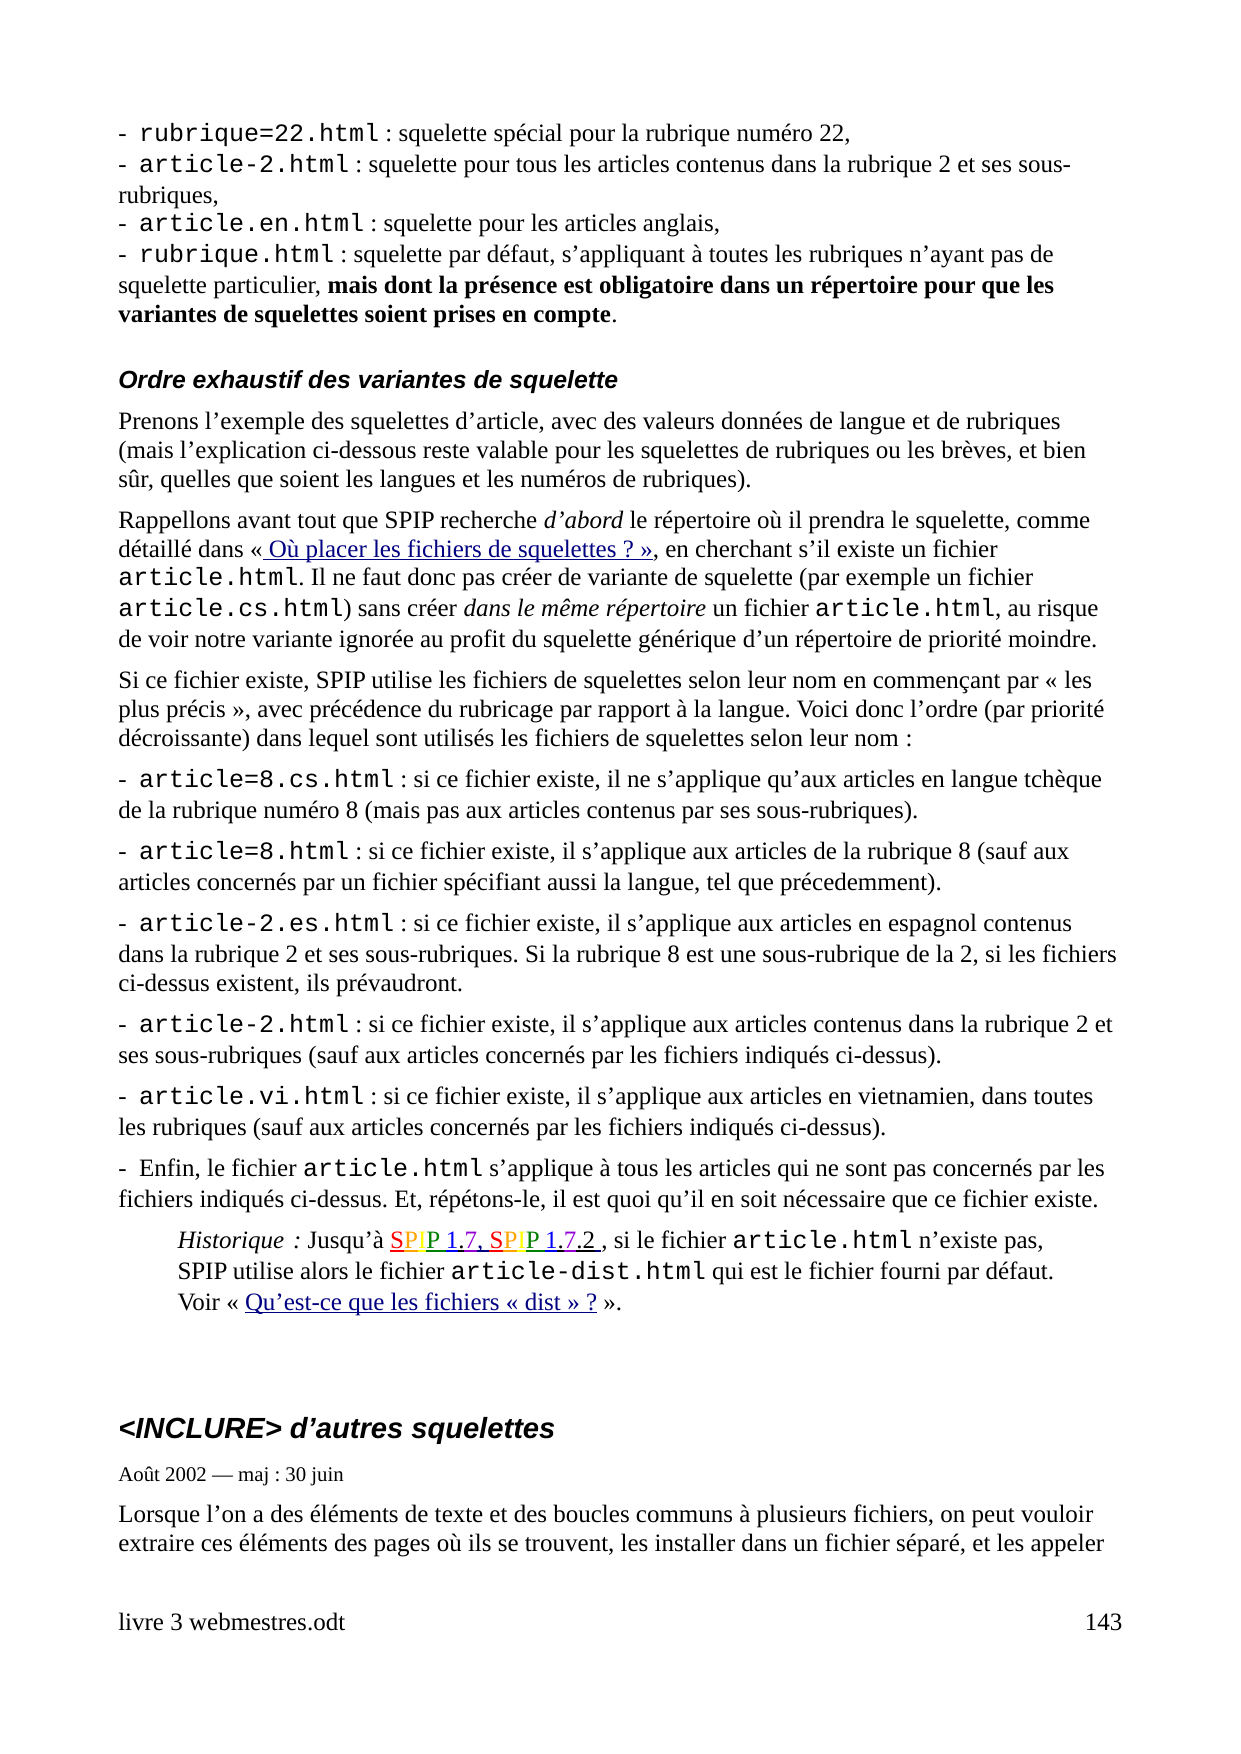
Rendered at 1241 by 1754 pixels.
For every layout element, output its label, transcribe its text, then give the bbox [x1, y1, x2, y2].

text Août 2002 — maj : 30 juin [118, 1458, 1122, 1486]
text - article.vi.html : si ce fichier existe, il s’applique aux articles en vietnamien, dans toutes les rubriques (sauf aux articles concernés par les fichiers indiqués ci-dessus). [118, 1081, 1122, 1141]
text - article-2.html : si ce fichier existe, il s’applique aux articles contenus dans la rubrique 2 et ses sous-rubriques (sauf aux articles concernés par les fichiers indiqués ci-dessus). [118, 1009, 1122, 1069]
text - article=8.cs.html : si ce fichier existe, il ne s’applique qu’aux articles en langue tchèque de la rubrique numéro 8 (mais pas aux articles contenus par ses sous-rubriques). [118, 764, 1122, 824]
text - rubrique=22.html : squelette spécial pour la rubrique numéro 22, - article-2.html : squelette pour tous les articles contenus dans la rubrique 2 et ses sous-rubriques, - article.en.html : squelette pour les articles anglais, - rubrique.html : squelette par défaut, s’appliquant à toutes les rubriques n’ayant pas de squelette particulier, mais dont la présence est obligatoire dans un répertoire pour que les variantes de squelettes soient prises en compte. [118, 118, 1122, 328]
text Lorsque l’on a des éléments de texte et des boucles communs à plusieurs fichiers, on peut vouloir extraire ces éléments des pages où ils se trouvent, les installer dans un fichier séparé, et les appeler [118, 1499, 1122, 1556]
text Prenons l’exemple des squelettes d’article, avec des valeurs données de langue et de rubriques (mais l’explication ci-dessous reste valable pour les squelettes de rubriques ou les brèves, et bien sûr, quelles que soient les langues et les numéros de rubriques). [118, 406, 1122, 492]
subtitle Ordre exhaustif des variantes de squelette [118, 365, 1122, 394]
text Historique : Jusqu’à SPIP 1.7, SPIP 1.7.2 , si le fichier article.html n’existe pas, SPIP utilise alors le fichier article-dist.html qui est le fichier fourni par défaut. Voir « Qu’est-ce que les fichiers « dist » ? ». [177, 1225, 1063, 1316]
text Rappellons avant tout que SPIP recherche d’abord le répertoire où il prendra le squelette, comme détaillé dans « Où placer les fichiers de squelettes ? », en cherchant s’il existe un fichier article.html. Il ne faut donc pas créer de variante de squelette (par exemple un fichier article.cs.html) sans créer dans le même répertoire un fichier article.html, au risque de voir notre variante ignorée au profit du squelette générique d’un répertoire de priorité moindre. [118, 505, 1122, 653]
text - article=8.html : si ce fichier existe, il s’applique aux articles de la rubrique 8 (sauf aux articles concernés par un fichier spécifiant aussi la langue, tel que précedemment). [118, 836, 1122, 896]
subtitle <INCLURE> d’autres squelettes [118, 1412, 1122, 1445]
text Si ce fichier existe, SPIP utilise les fichiers de squelettes selon leur nom en commençant par « les plus précis », avec précédence du rubricage par rapport à la langue. Voici donc l’ordre (par priorité décroissante) dans lequel sont utilisés les fichiers de squelettes selon leur nom : [118, 665, 1122, 752]
text - article-2.es.html : si ce fichier existe, il s’applique aux articles en espagnol contenus dans la rubrique 2 et ses sous-rubriques. Si la rubrique 8 est une sous-rubrique de la 2, si les fichiers ci-dessus existent, ils prévaudront. [118, 908, 1122, 997]
text - Enfin, le fichier article.html s’applique à tous les articles qui ne sont pas concernés par les fichiers indiqués ci-dessus. Et, répétons-le, il est quoi qu’il en soit nécessaire que ce fichier existe. [118, 1153, 1122, 1213]
